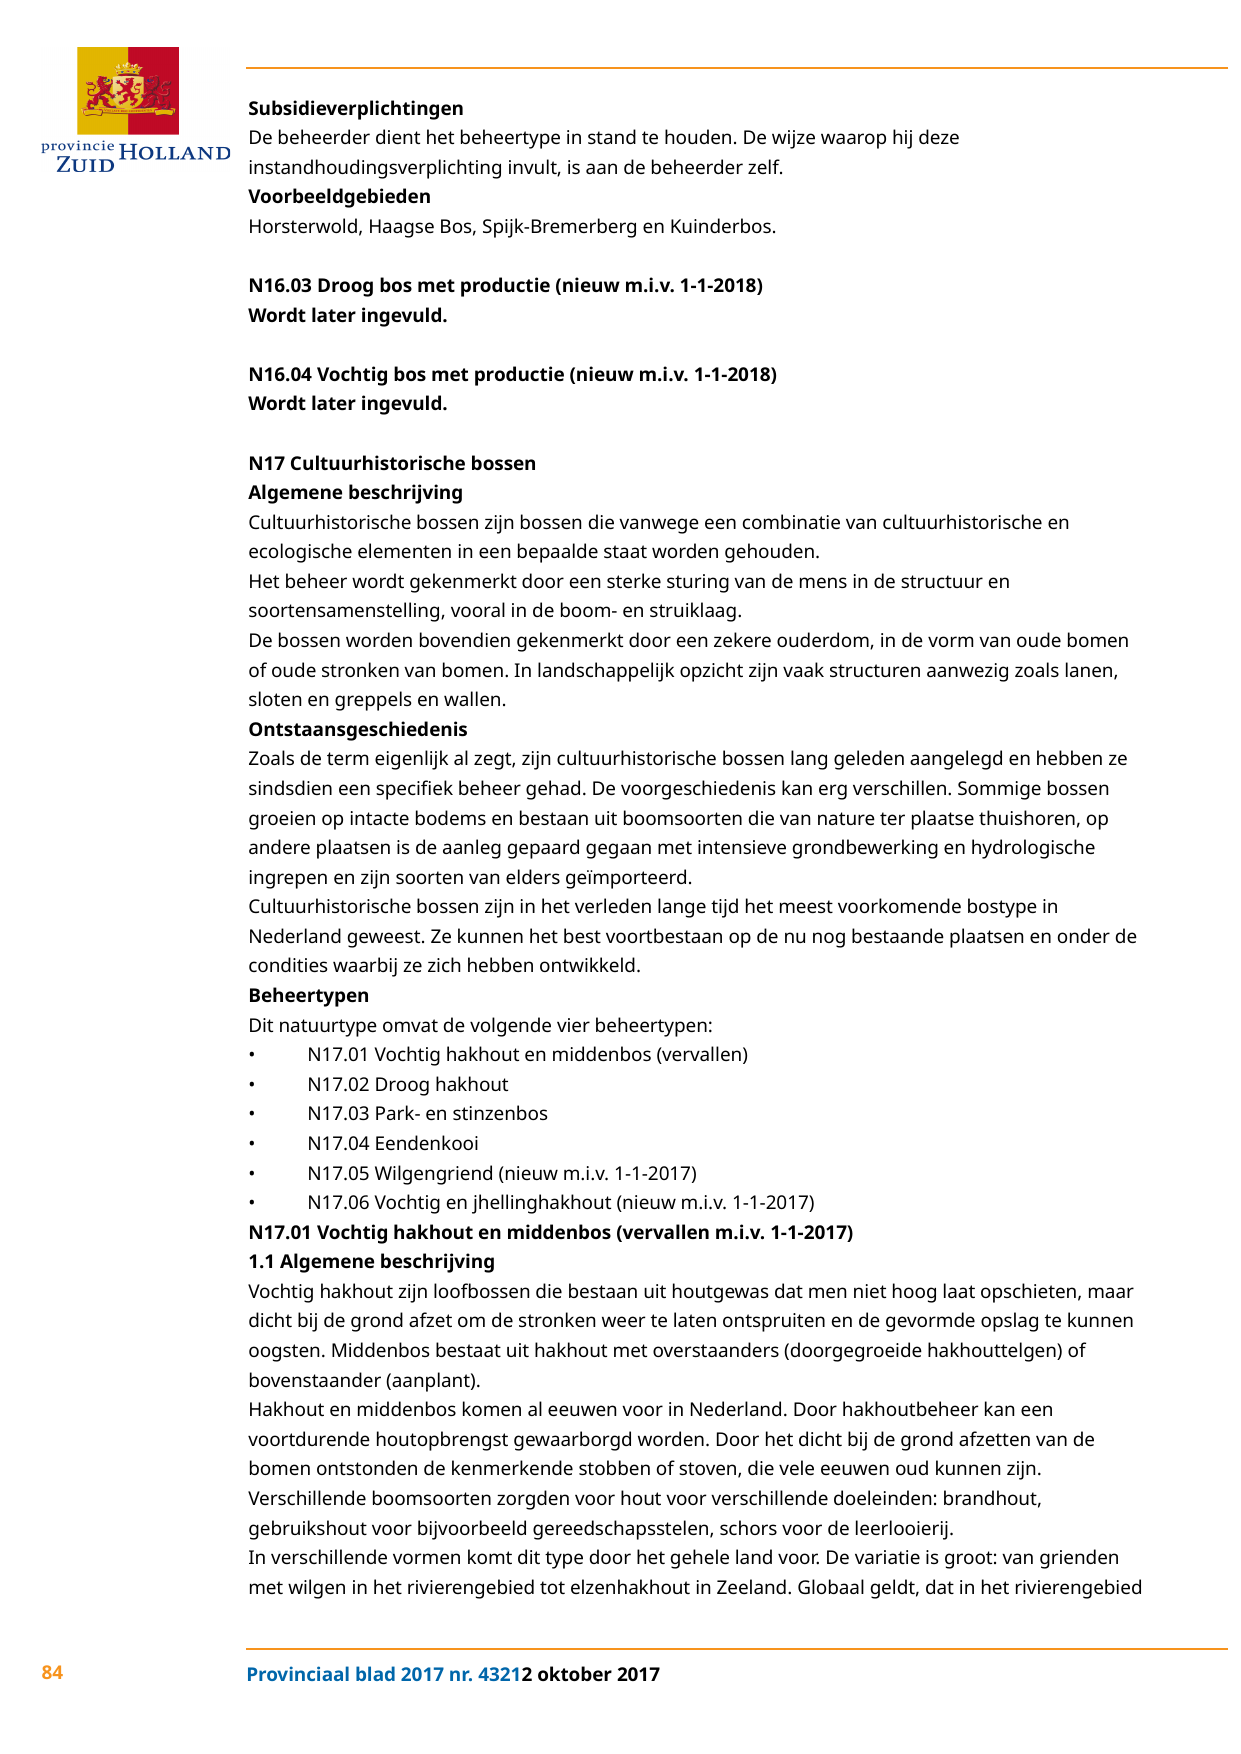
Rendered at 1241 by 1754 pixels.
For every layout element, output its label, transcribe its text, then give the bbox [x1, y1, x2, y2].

list N17.01 Vochtig hakhout en middenbos (vervallen) [248, 1041, 1152, 1067]
text 1.1 Algemene beschrijving [248, 1248, 1152, 1274]
list N17.03 Park- en stinzenbos [248, 1101, 1152, 1126]
text Beheertypen [248, 982, 1152, 1008]
picture [41, 47, 231, 172]
text Het beheer wordt gekenmerkt door een sterke sturing van de mens in de structuur en soortensamenstelling, vooral in de boom- en struiklaag. [248, 568, 1152, 623]
text N16.04 Vochtig bos met productie (nieuw m.i.v. 1-1-2018) [248, 361, 1152, 387]
text De bossen worden bovendien gekenmerkt door een zekere ouderdom, in de vorm van oude bomen of oude stronken van bomen. In landschappelijk opzicht zijn vaak structuren aanwezig zoals lanen, sloten en greppels en wallen. [248, 627, 1152, 712]
list N17.02 Droog hakhout [248, 1071, 1152, 1097]
text Horsterwold, Haagse Bos, Spijk-Bremerberg en Kuinderbos. [248, 213, 1152, 239]
text Subsidieverplichtingen [248, 95, 1152, 121]
text N17 Cultuurhistorische bossen [248, 450, 1152, 476]
text Vochtig hakhout zijn loofbossen die bestaan uit houtgewas dat men niet hoog laat opschieten, maar dicht bij de grond afzet om de stronken weer te laten ontspruiten en de gevormde opslag te kunnen oogsten. Middenbos bestaat uit hakhout met overstaanders (doorgegroeide hakhouttelgen) of bovenstaander (aanplant). [248, 1278, 1152, 1393]
text Algemene beschrijving [248, 479, 1152, 505]
text Dit natuurtype omvat de volgende vier beheertypen: [248, 1012, 1152, 1038]
text Wordt later ingevuld. [248, 391, 1152, 416]
list N17.04 Eendenkooi [248, 1130, 1152, 1156]
text N17.01 Vochtig hakhout en middenbos (vervallen m.i.v. 1-1-2017) [248, 1219, 1152, 1245]
text Cultuurhistorische bossen zijn bossen die vanwege een combinatie van cultuurhistorische en ecologische elementen in een bepaalde staat worden gehouden. [248, 509, 1152, 564]
text Hakhout en middenbos komen al eeuwen voor in Nederland. Door hakhoutbeheer kan een voortdurende houtopbrengst gewaarborgd worden. Door het dicht bij de grond afzetten van de bomen ontstonden de kenmerkende stobben of stoven, die vele eeuwen oud kunnen zijn. Verschillende boomsoorten zorgden voor hout voor verschillende doeleinden: brandhout, gebruikshout voor bijvoorbeeld gereedschapsstelen, schors voor de leerlooierij. [248, 1396, 1152, 1541]
text Voorbeeldgebieden [248, 183, 1152, 209]
text In verschillende vormen komt dit type door het gehele land voor. De variatie is groot: van grienden met wilgen in het rivierengebied tot elzenhakhout in Zeeland. Globaal geldt, dat in het rivierengebied [248, 1544, 1152, 1600]
text N16.03 Droog bos met productie (nieuw m.i.v. 1-1-2018) [248, 272, 1152, 298]
text De beheerder dient het beheertype in stand te houden. De wijze waarop hij deze instandhoudingsverplichting invult, is aan de beheerder zelf. [248, 124, 1152, 180]
text Wordt later ingevuld. [248, 302, 1152, 328]
text Zoals de term eigenlijk al zegt, zijn cultuurhistorische bossen lang geleden aangelegd en hebben ze sindsdien een specifiek beheer gehad. De voorgeschiedenis kan erg verschillen. Sommige bossen groeien op intacte bodems en bestaan uit boomsoorten die van nature ter plaatse thuishoren, op andere plaatsen is de aanleg gepaard gegaan met intensieve grondbewerking en hydrologische ingrepen en zijn soorten van elders geïmporteerd. [248, 746, 1152, 890]
list N17.05 Wilgengriend (nieuw m.i.v. 1-1-2017) [248, 1160, 1152, 1186]
text Ontstaansgeschiedenis [248, 716, 1152, 742]
list N17.06 Vochtig en jhellinghakhout (nieuw m.i.v. 1-1-2017) [248, 1189, 1152, 1215]
text Cultuurhistorische bossen zijn in het verleden lange tijd het meest voorkomende bostype in Nederland geweest. Ze kunnen het best voortbestaan op de nu nog bestaande plaatsen en onder de condities waarbij ze zich hebben ontwikkeld. [248, 893, 1152, 978]
